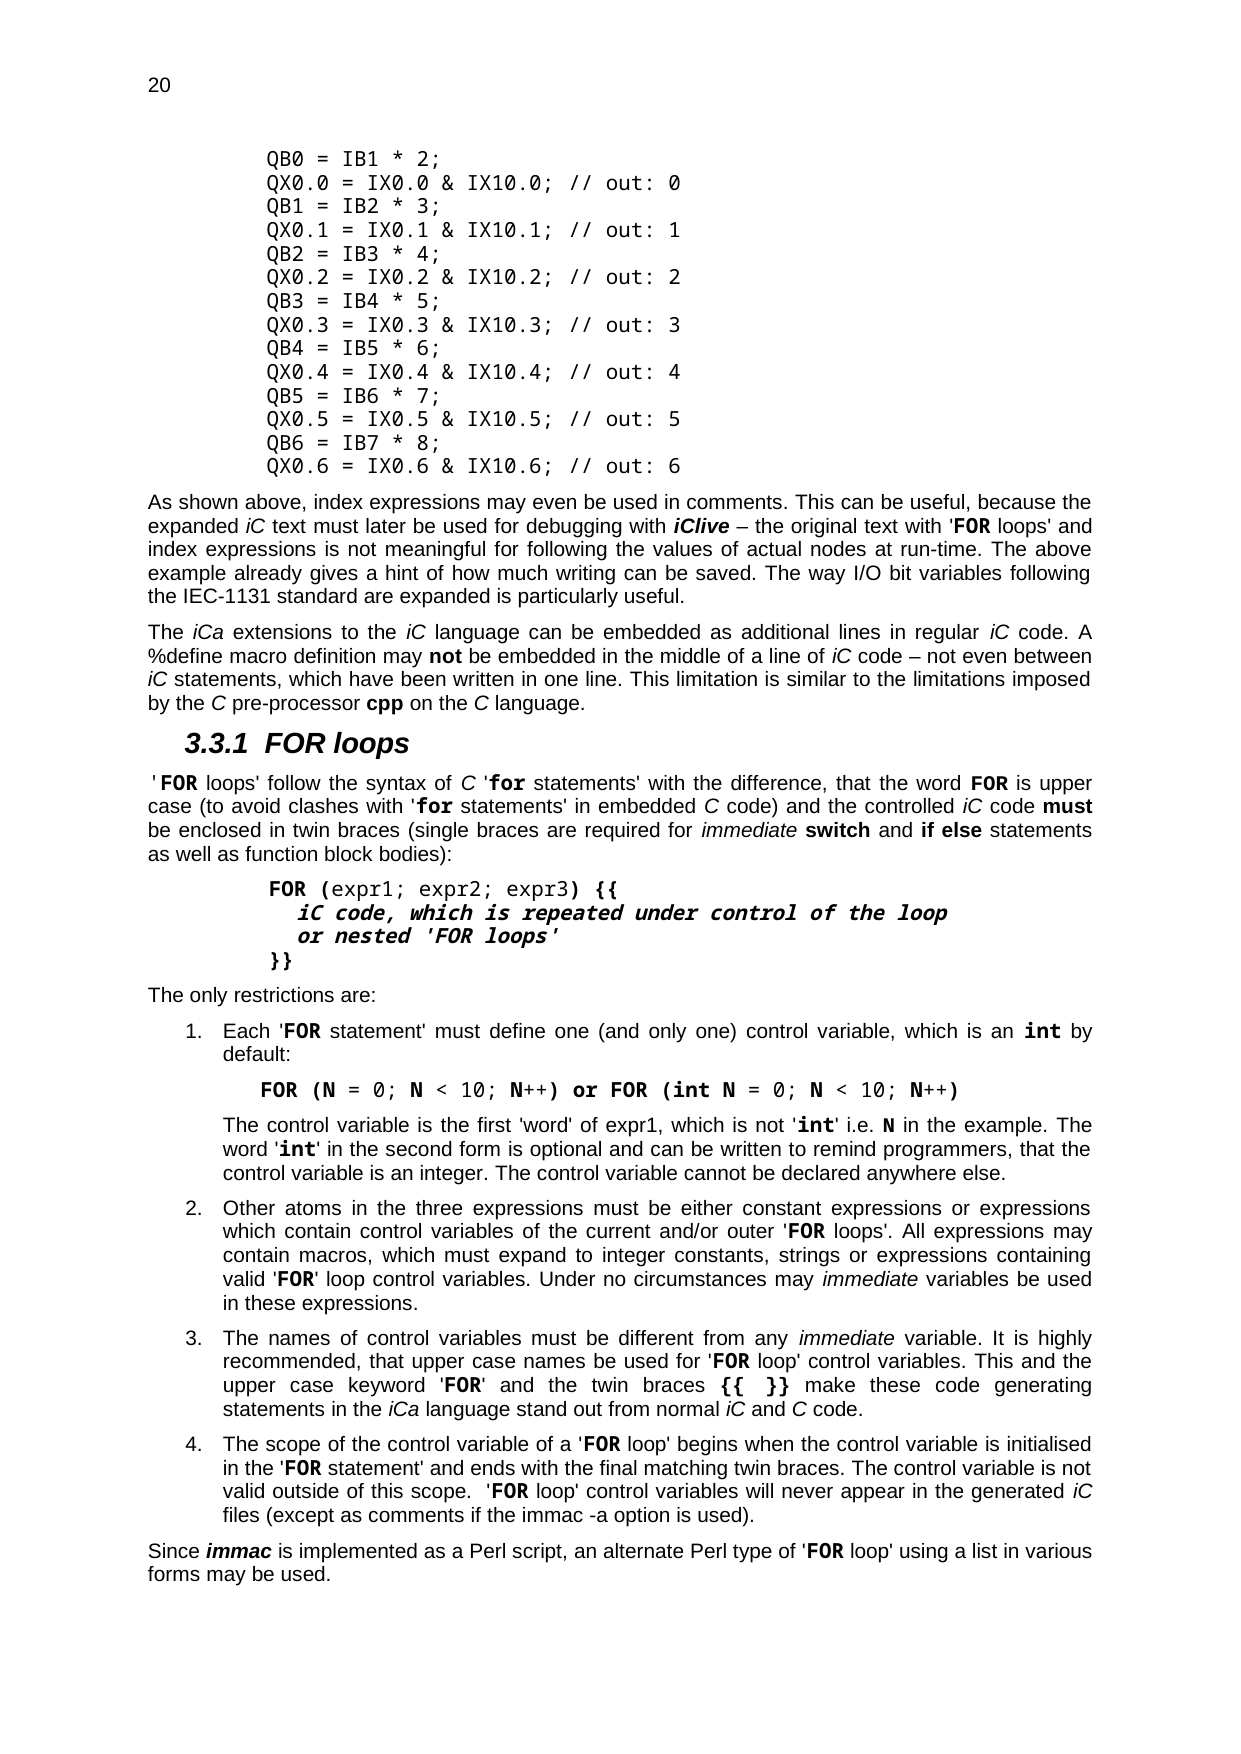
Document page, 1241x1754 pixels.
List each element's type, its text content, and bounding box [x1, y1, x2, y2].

text The iCa extensions to the iC language can be embedded as additional lines in regular iC code. A %define macro definition may not be embedded in the middle of a line of iC code – not even between iC statements, which have been written in one line. This limitation is similar to the limitations imposed by the C pre-processor cpp on the C language. [148, 621, 1092, 715]
subtitle FOR loops [184, 727, 1092, 759]
text As shown above, index expressions may even be used in comments. This can be useful, because the expanded iC text must later be used for debugging with iClive – the original text with 'FOR loops' and index expressions is not meaningful for following the values of actual nodes at run-time. The above example already gives a hint of how much writing can be saved. The way I/O bit variables following the IEC-1131 standard are expanded is particularly useful. [148, 491, 1092, 609]
list Other atoms in the three expressions must be either constant expressions or expressions which contain control variables of the current and/or outer 'FOR loops'. All expressions may contain macros, which must expand to integer constants, strings or expressions containing valid 'FOR' loop control variables. Under no circumstances may immediate variables be used in these expressions. [185, 1196, 1092, 1315]
list Each 'FOR statement' must define one (and only one) control variable, which is an int by default: [185, 1019, 1092, 1067]
text 'FOR loops' follow the syntax of C 'for statements' with the difference, that the word FOR is upper case (to avoid clashes with 'for statements' in embedded C code) and the controlled iC code must be enclosed in twin braces (single braces are required for immediate switch and if else statements as well as function block bodies): [148, 771, 1092, 866]
text QB0 = IB1 * 2; QX0.0 = IX0.0 & IX10.0; // out: 0 QB1 = IB2 * 3; QX0.1 = IX0.1 & IX10.1; // out: 1 QB2 = IB3 * 4; QX0.2 = IX0.2 & IX10.2; // out: 2 QB3 = IB4 * 5; QX0.3 = IX0.3 & IX10.3; // out: 3 QB4 = IB5 * 6; QX0.4 = IX0.4 & IX10.4; // out: 4 QB5 = IB6 * 7; QX0.5 = IX0.5 & IX10.5; // out: 5 QB6 = IB7 * 8; QX0.6 = IX0.6 & IX10.6; // out: 6 [208, 148, 1092, 479]
list The control variable is the first 'word' of expr1, which is not 'int' i.e. N in the example. The word 'int' in the second form is optional and can be written to remind programmers, that the control variable is an integer. The control variable cannot be declared anywhere else. [185, 1114, 1092, 1185]
list FOR (N = 0; N < 10; N++) or FOR (int N = 0; N < 10; N++) [223, 1078, 1092, 1102]
text The only restrictions are: [148, 984, 1092, 1007]
list The names of control variables must be different from any immediate variable. It is highly recommended, that upper case names be used for 'FOR loop' control variables. This and the upper case keyword 'FOR' and the twin braces {{ }} make these code generating statements in the iCa language stand out from normal iC and C code. [185, 1326, 1092, 1421]
list The scope of the control variable of a 'FOR loop' begins when the control variable is initialised in the 'FOR statement' and ends with the final matching twin braces. The control variable is not valid outside of this scope. 'FOR loop' control variables will never appear in the generated iC files (except as comments if the immac -a option is used). [185, 1433, 1092, 1527]
text FOR (expr1; expr2; expr3) {{ iC code, which is repeated under control of the loop or nested 'FOR loops' }} [268, 877, 1092, 972]
text Since immac is implemented as a Perl script, an alternate Perl type of 'FOR loop' using a list in various forms may be used. [148, 1539, 1092, 1586]
